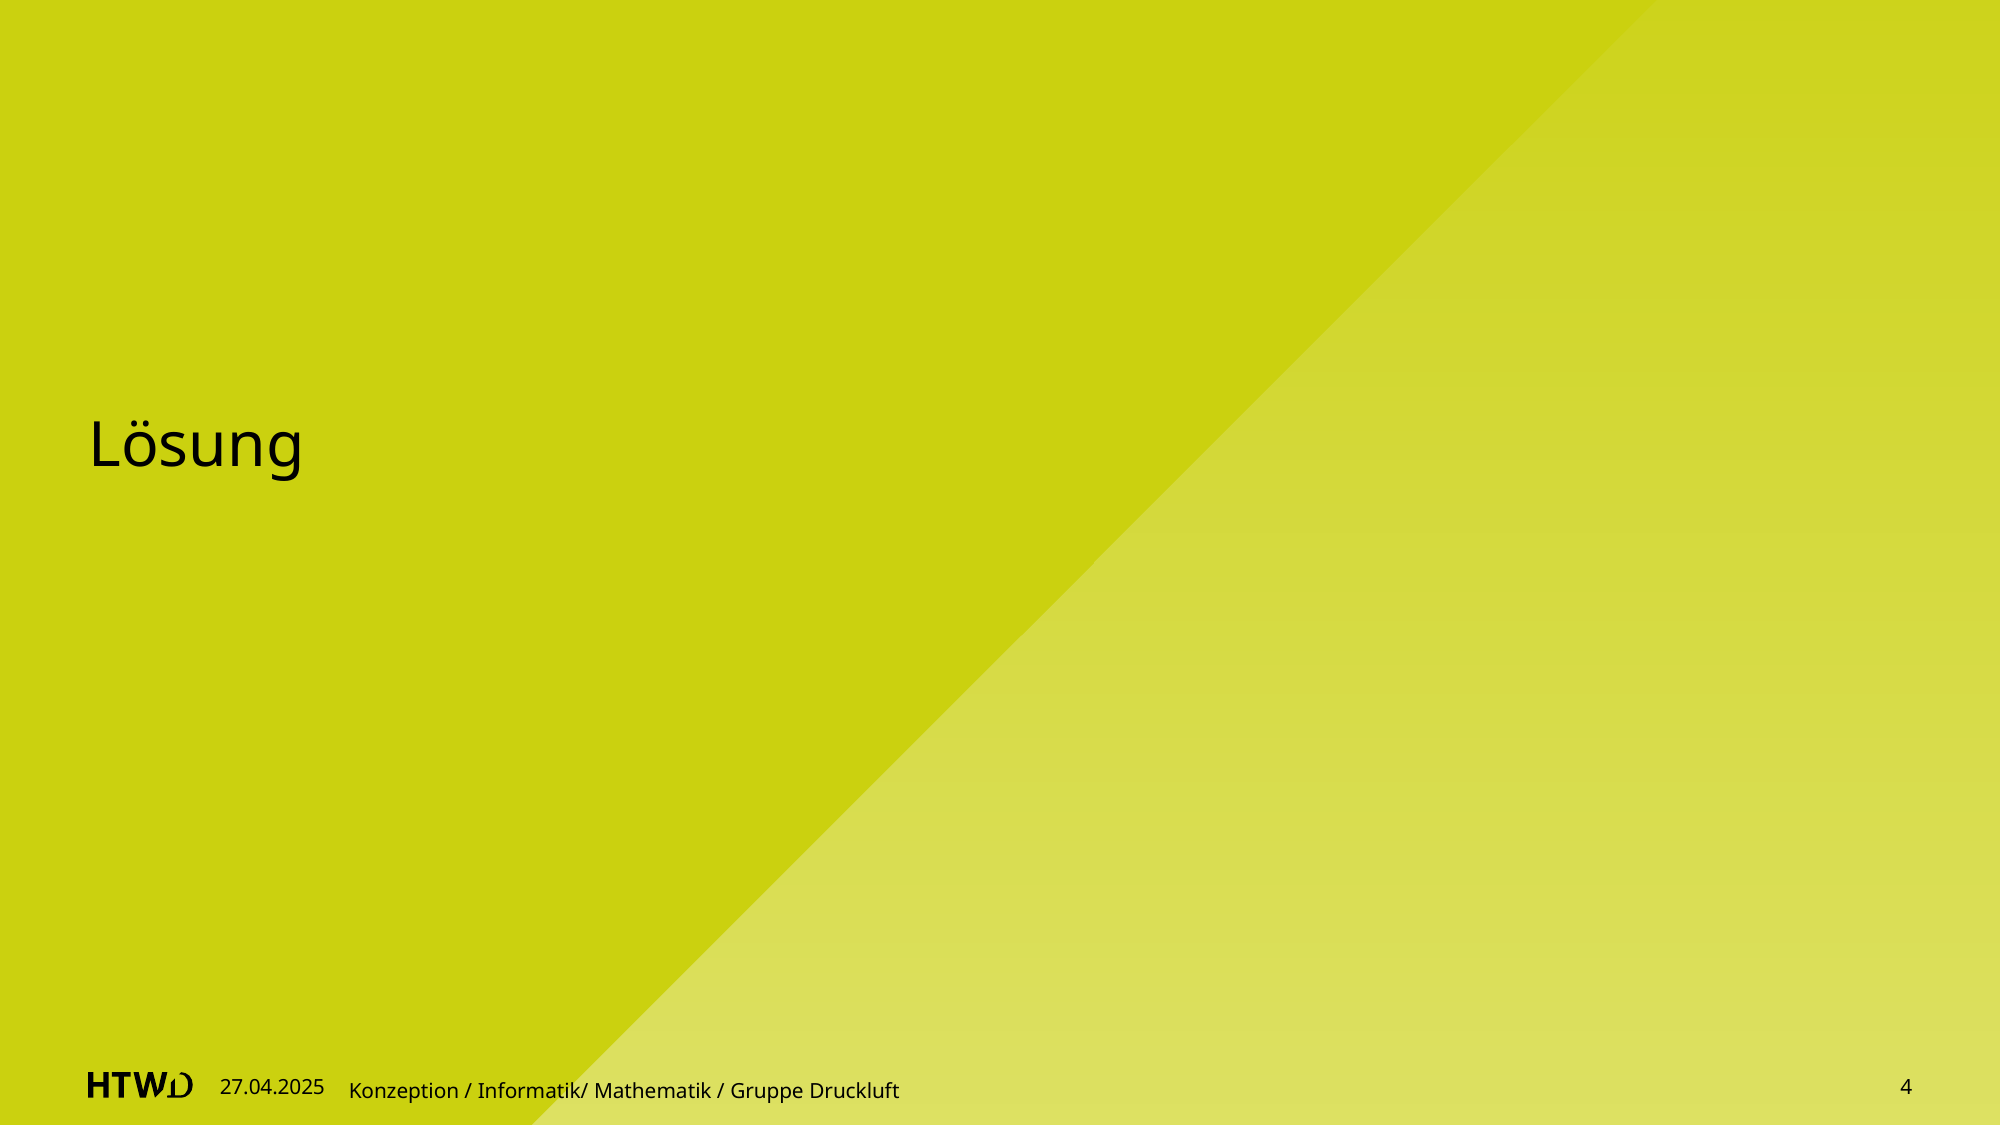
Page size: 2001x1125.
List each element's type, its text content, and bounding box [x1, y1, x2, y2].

slide_number [1823, 1072, 1913, 1103]
title Lösung [88, 403, 993, 670]
slide_number 27.04.2025 [210, 1072, 335, 1103]
footer Konzeption / Informatik/ Mathematik / Gruppe Druckluft [348, 1072, 1767, 1103]
